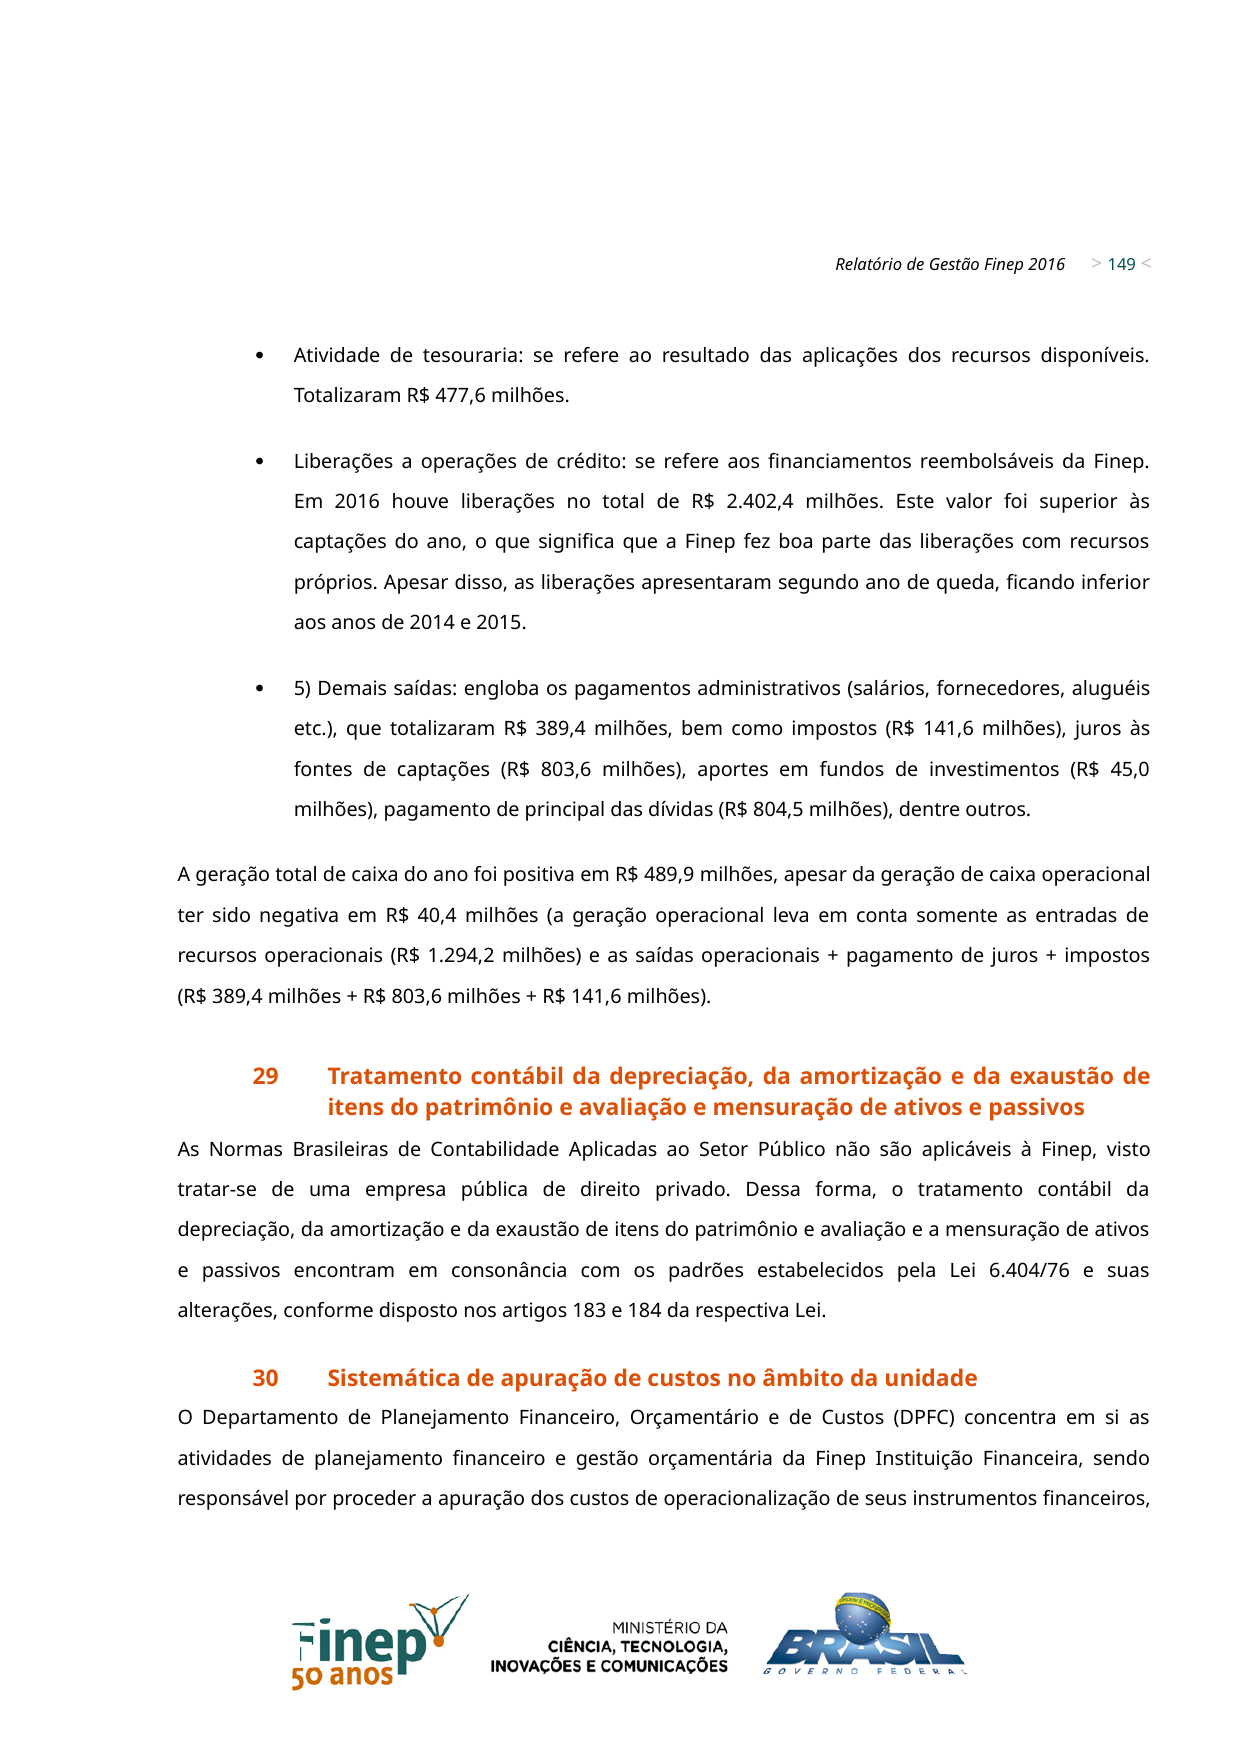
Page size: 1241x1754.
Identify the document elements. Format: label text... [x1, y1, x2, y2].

text As Normas Brasileiras de Contabilidade Aplicadas ao Setor Público não são aplicáveis à Finep, visto tratar-se de uma empresa pública de direito privado. Dessa forma, o tratamento contábil da depreciação, da amortização e da exaustão de itens do patrimônio e avaliação e a mensuração de ativos e passivos encontram em consonância com os padrões estabelecidos pela Lei 6.404/76 e suas alterações, conforme disposto nos artigos 183 e 184 da respectiva Lei. [177, 1135, 1152, 1323]
list 5) Demais saídas: engloba os pagamentos administrativos (salários, fornecedores, aluguéis etc.), que totalizaram R$ 389,4 milhões, bem como impostos (R$ 141,6 milhões), juros às fontes de captações (R$ 803,6 milhões), aportes em fundos de investimentos (R$ 45,0 milhões), pagamento de principal das dívidas (R$ 804,5 milhões), dentre outros. [256, 674, 1152, 822]
subtitle Sistemática de apuração de custos no âmbito da unidade [252, 1362, 1152, 1393]
text O Departamento de Planejamento Financeiro, Orçamentário e de Custos (DPFC) concentra em si as atividades de planejamento financeiro e gestão orçamentária da Finep Instituição Financeira, sendo responsável por proceder a apuração dos custos de operacionalização de seus instrumentos financeiros, [177, 1404, 1152, 1511]
list Liberações a operações de crédito: se refere aos financiamentos reembolsáveis da Finep. Em 2016 houve liberações no total de R$ 2.402,4 milhões. Este valor foi superior às captações do ano, o que significa que a Finep fez boa parte das liberações com recursos próprios. Apesar disso, as liberações apresentaram segundo ano de queda, ficando inferior aos anos de 2014 e 2015. [256, 447, 1152, 636]
list Atividade de tesouraria: se refere ao resultado das aplicações dos recursos disponíveis. Totalizaram R$ 477,6 milhões. [256, 341, 1152, 408]
text A geração total de caixa do ano foi positiva em R$ 489,9 milhões, apesar da geração de caixa operacional ter sido negativa em R$ 40,4 milhões (a geração operacional leva em conta somente as entradas de recursos operacionais (R$ 1.294,2 milhões) e as saídas operacionais + pagamento de juros + impostos (R$ 389,4 milhões + R$ 803,6 milhões + R$ 141,6 milhões). [177, 861, 1152, 1009]
subtitle Tratamento contábil da depreciação, da amortização e da exaustão de itens do patrimônio e avaliação e mensuração de ativos e passivos [252, 1060, 1152, 1122]
